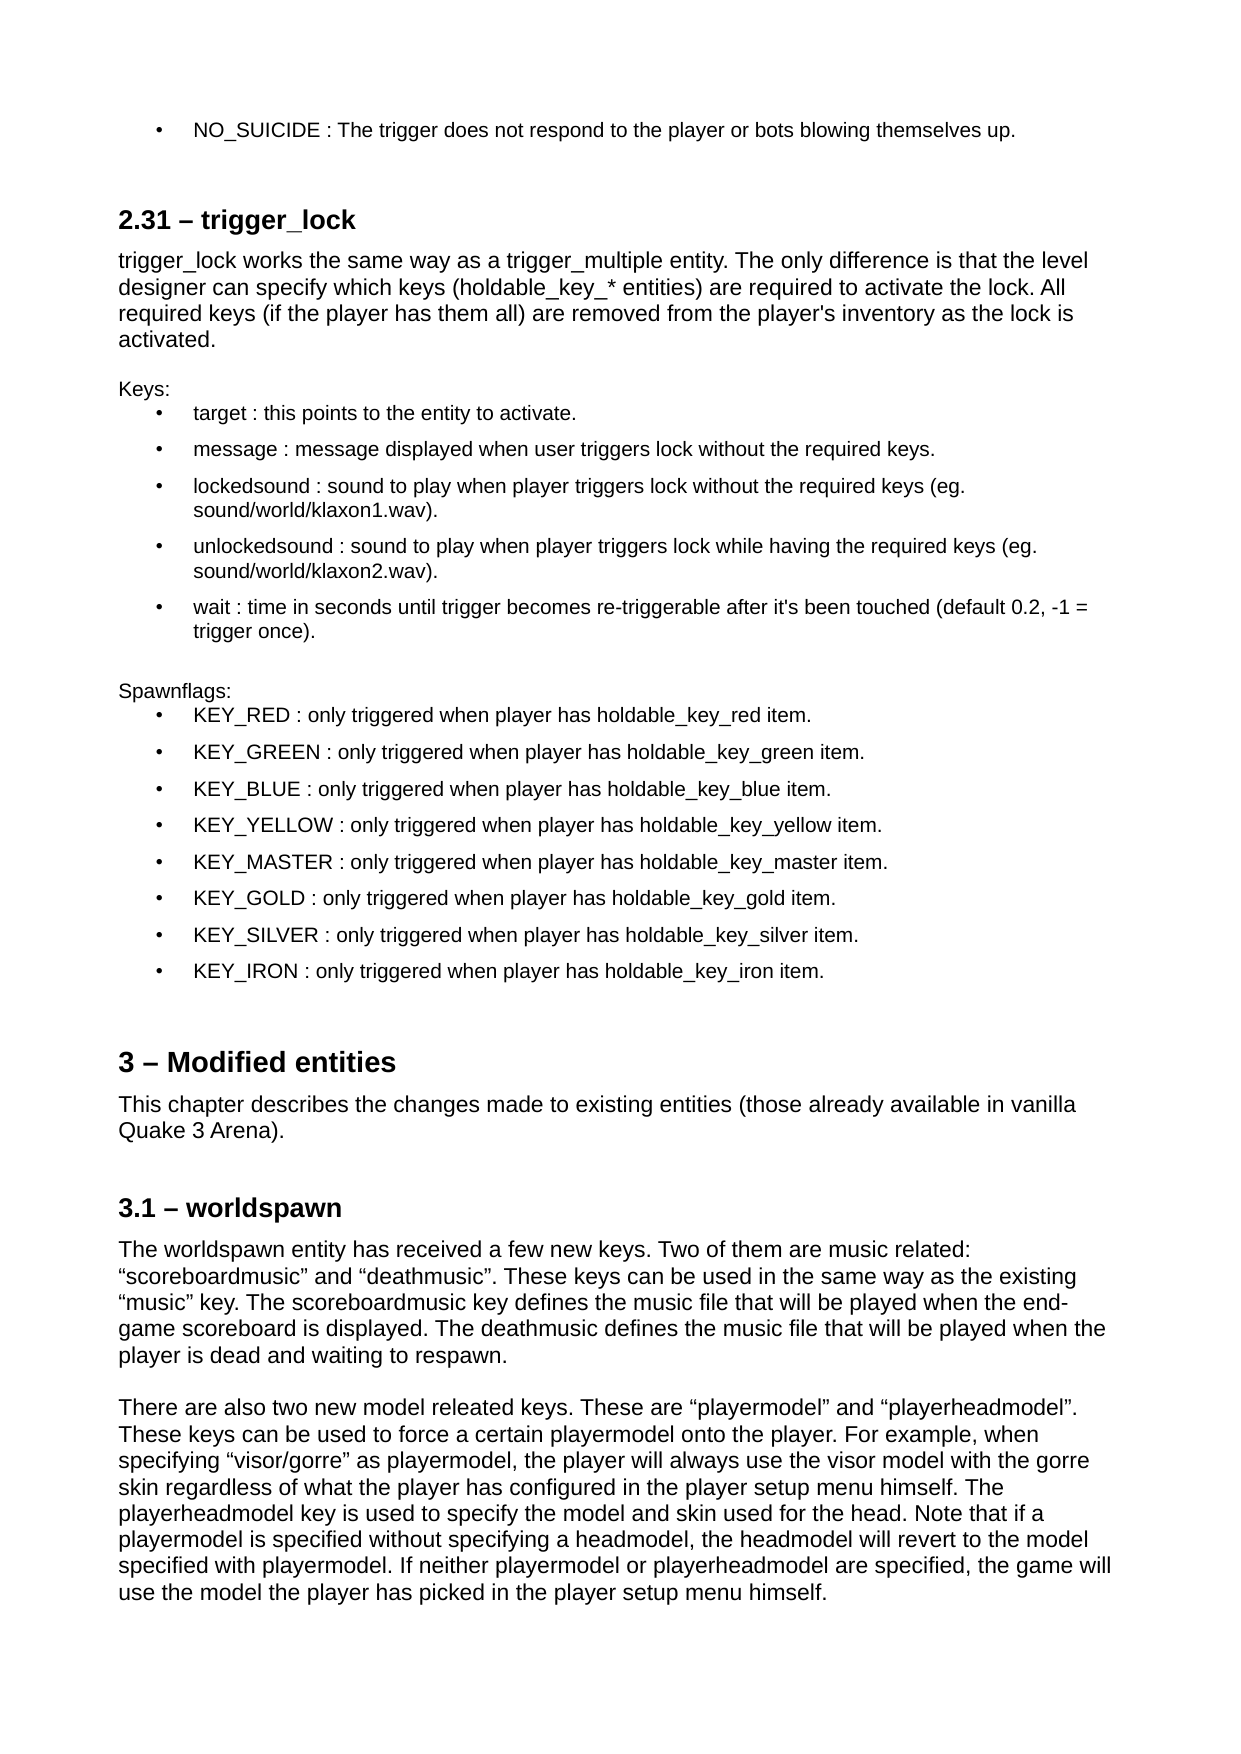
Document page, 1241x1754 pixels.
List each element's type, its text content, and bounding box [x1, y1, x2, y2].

list KEY_GREEN : only triggered when player has holdable_key_green item. [156, 740, 1122, 764]
list KEY_IRON : only triggered when player has holdable_key_iron item. [156, 959, 1122, 983]
text This chapter describes the changes made to existing entities (those already available in vanilla Quake 3 Arena). [118, 1091, 1122, 1143]
list wait : time in seconds until trigger becomes re-triggerable after it's been touched (default 0.2, -1 = trigger once). [156, 595, 1122, 643]
subtitle 3.1 – worldspawn [118, 1192, 1122, 1224]
text Spawnflags: [118, 679, 1122, 703]
list KEY_BLUE : only triggered when player has holdable_key_blue item. [156, 776, 1122, 801]
list KEY_SILVER : only triggered when player has holdable_key_silver item. [156, 923, 1122, 947]
list NO_SUICIDE : The trigger does not respond to the player or bots blowing themselves up. [156, 118, 1122, 142]
text The worldspawn entity has received a few new keys. Two of them are music related: “scoreboardmusic” and “deathmusic”. These keys can be used in the same way as the existing “music” key. The scoreboardmusic key defines the music file that will be played when the end-game scoreboard is displayed. The deathmusic defines the music file that will be played when the player is dead and waiting to respawn. [118, 1236, 1122, 1368]
subtitle 3 – Modified entities [118, 1045, 1122, 1078]
list message : message displayed when user triggers lock without the required keys. [156, 437, 1122, 461]
text Keys: [118, 377, 1122, 401]
text trigger_lock works the same way as a trigger_multiple entity. The only difference is that the level designer can specify which keys (holdable_key_* entities) are required to activate the lock. All required keys (if the player has them all) are removed from the player's inventory as the lock is activated. [118, 247, 1122, 353]
subtitle 2.31 – trigger_lock [118, 204, 1122, 235]
list KEY_YELLOW : only triggered when player has holdable_key_yellow item. [156, 813, 1122, 837]
list KEY_RED : only triggered when player has holdable_key_red item. [156, 703, 1122, 727]
text There are also two new model releated keys. These are “playermodel” and “playerheadmodel”. These keys can be used to force a certain playermodel onto the player. For example, when specifying “visor/gorre” as playermodel, the player will always use the visor model with the gorre skin regardless of what the player has configured in the player setup menu himself. The playerheadmodel key is used to specify the model and skin used for the head. Note that if a playermodel is specified without specifying a headmodel, the headmodel will revert to the model specified with playermodel. If neither playermodel or playerheadmodel are specified, the game will use the model the player has picked in the player setup menu himself. [118, 1394, 1122, 1605]
list lockedsound : sound to play when player triggers lock without the required keys (eg. sound/world/klaxon1.wav). [156, 474, 1122, 522]
list KEY_MASTER : only triggered when player has holdable_key_master item. [156, 849, 1122, 874]
list unlockedsound : sound to play when player triggers lock while having the required keys (eg. sound/world/klaxon2.wav). [156, 534, 1122, 582]
list target : this points to the entity to activate. [156, 401, 1122, 425]
list KEY_GOLD : only triggered when player has holdable_key_gold item. [156, 886, 1122, 910]
